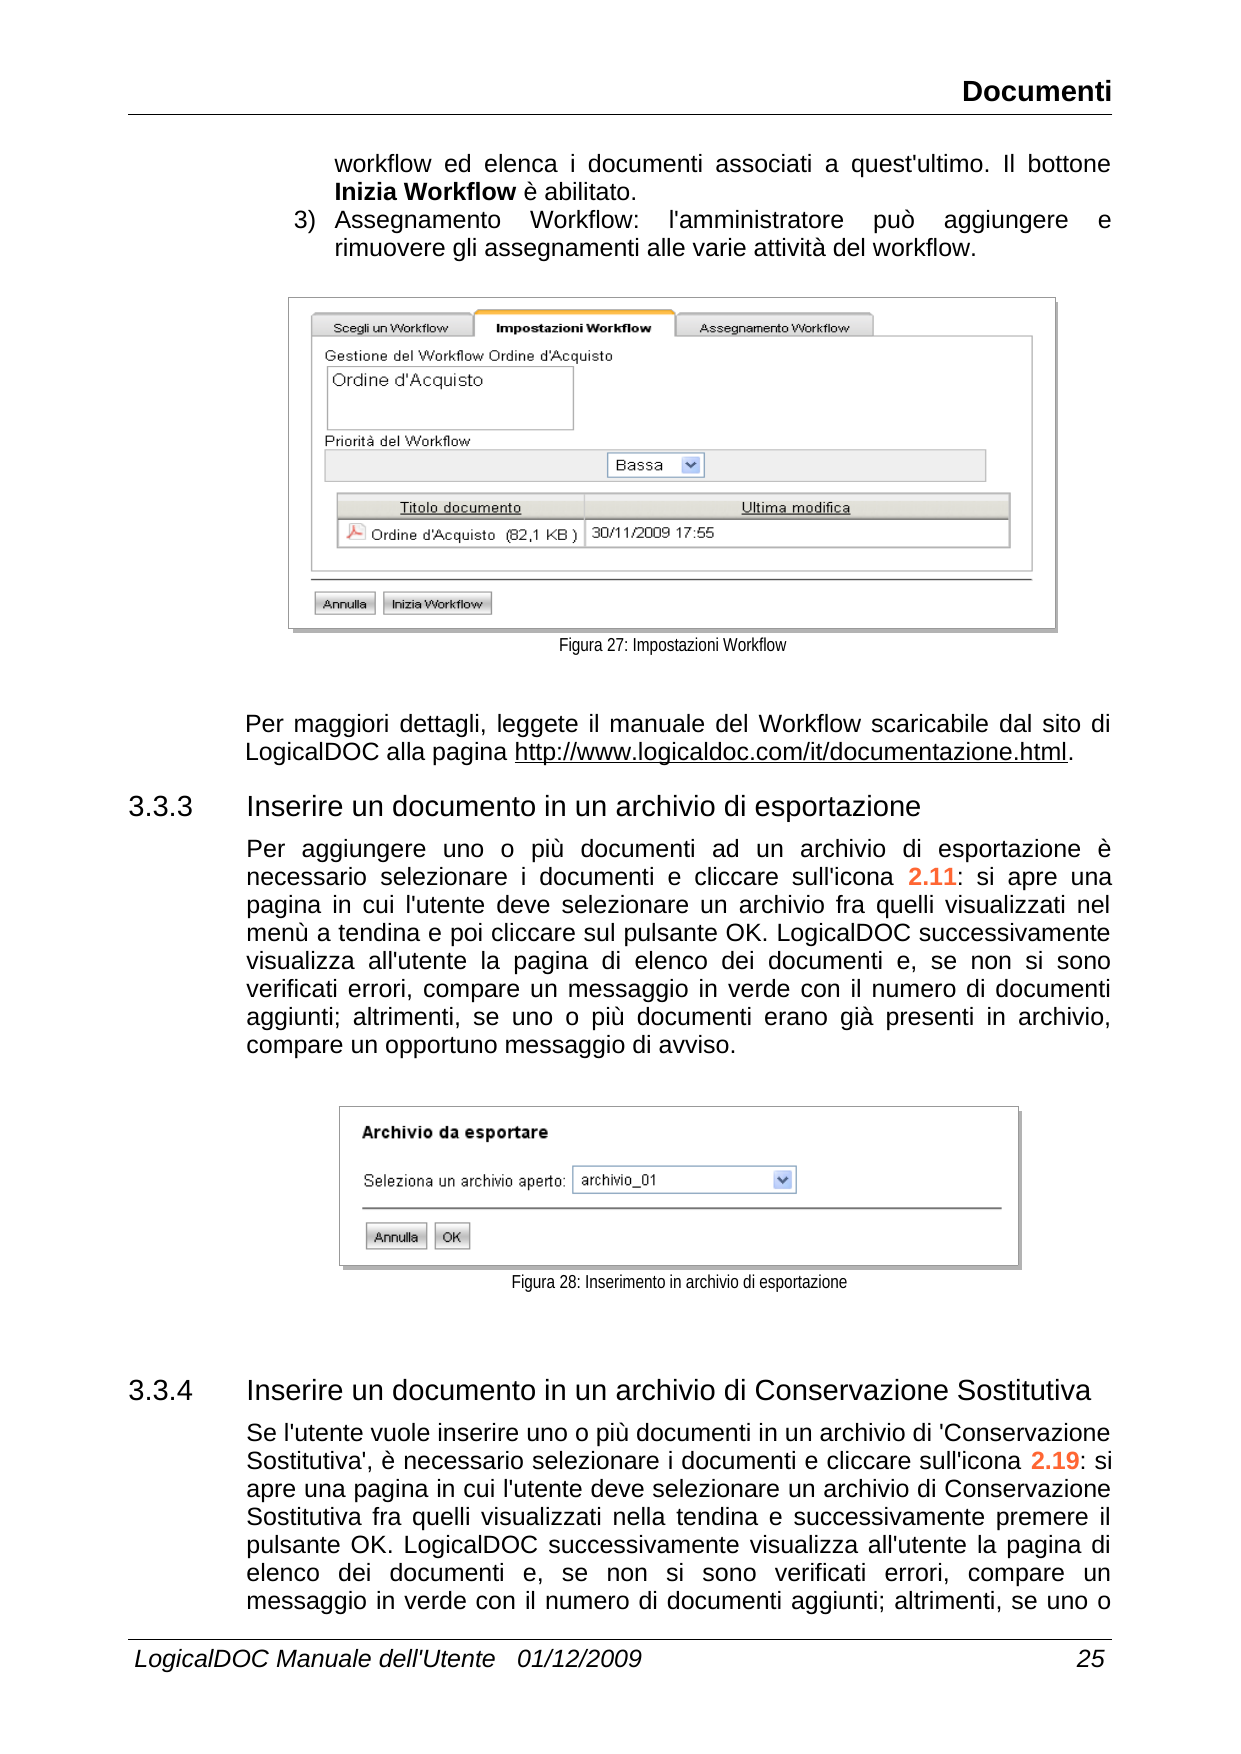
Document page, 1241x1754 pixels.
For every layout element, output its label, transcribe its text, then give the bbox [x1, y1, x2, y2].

text Per maggiori dettagli, leggete il manuale del Workflow scaricabile dal sito di LogicalDOC alla pagina http://www.logicaldoc.com/it/documentazione.html. [245, 709, 1112, 765]
list workflow ed elenca i documenti associati a quest'ultimo. Il bottone Inizia Workflow è abilitato. [292, 150, 1112, 206]
text Figura 28: Inserimento in archivio di esportazione [338, 1265, 1020, 1293]
text Per aggiungere uno o più documenti ad un archivio di esportazione è necessario selezionare i documenti e cliccare sull'icona 2.11: si apre una pagina in cui l'utente deve selezionare un archivio fra quelli visualizzati nel menù a tendina e poi cliccare sul pulsante OK. LogicalDOC successivamente visualizza all'utente la pagina di elenco dei documenti e, se non si sono verificati errori, compare un messaggio in verde con il numero di documenti aggiunti; altrimenti, se uno o più documenti erano già presenti in archivio, compare un opportuno messaggio di avviso. [246, 835, 1112, 1058]
subtitle Inserire un documento in un archivio di Conservazione Sostitutiva [128, 1374, 1112, 1407]
subtitle Inserire un documento in un archivio di esportazione [128, 790, 1112, 823]
text Se l'utente vuole inserire uno o più documenti in un archivio di 'Conservazione Sostitutiva', è necessario selezionare i documenti e cliccare sull'icona 2.19: si apre una pagina in cui l'utente deve selezionare un archivio di Conservazione Sostitutiva fra quelli visualizzati nella tendina e successivamente premere il pulsante OK. LogicalDOC successivamente visualizza all'utente la pagina di elenco dei documenti e, se non si sono verificati errori, compare un messaggio in verde con il numero di documenti aggiunti; altrimenti, se uno o [246, 1419, 1112, 1614]
picture [355, 1115, 1002, 1257]
list Assegnamento Workflow: l'amministratore può aggiungere e rimuovere gli assegnamenti alle varie attività del workflow. [294, 206, 1112, 262]
text Figura 27: Impostazioni Workflow [288, 629, 1057, 656]
